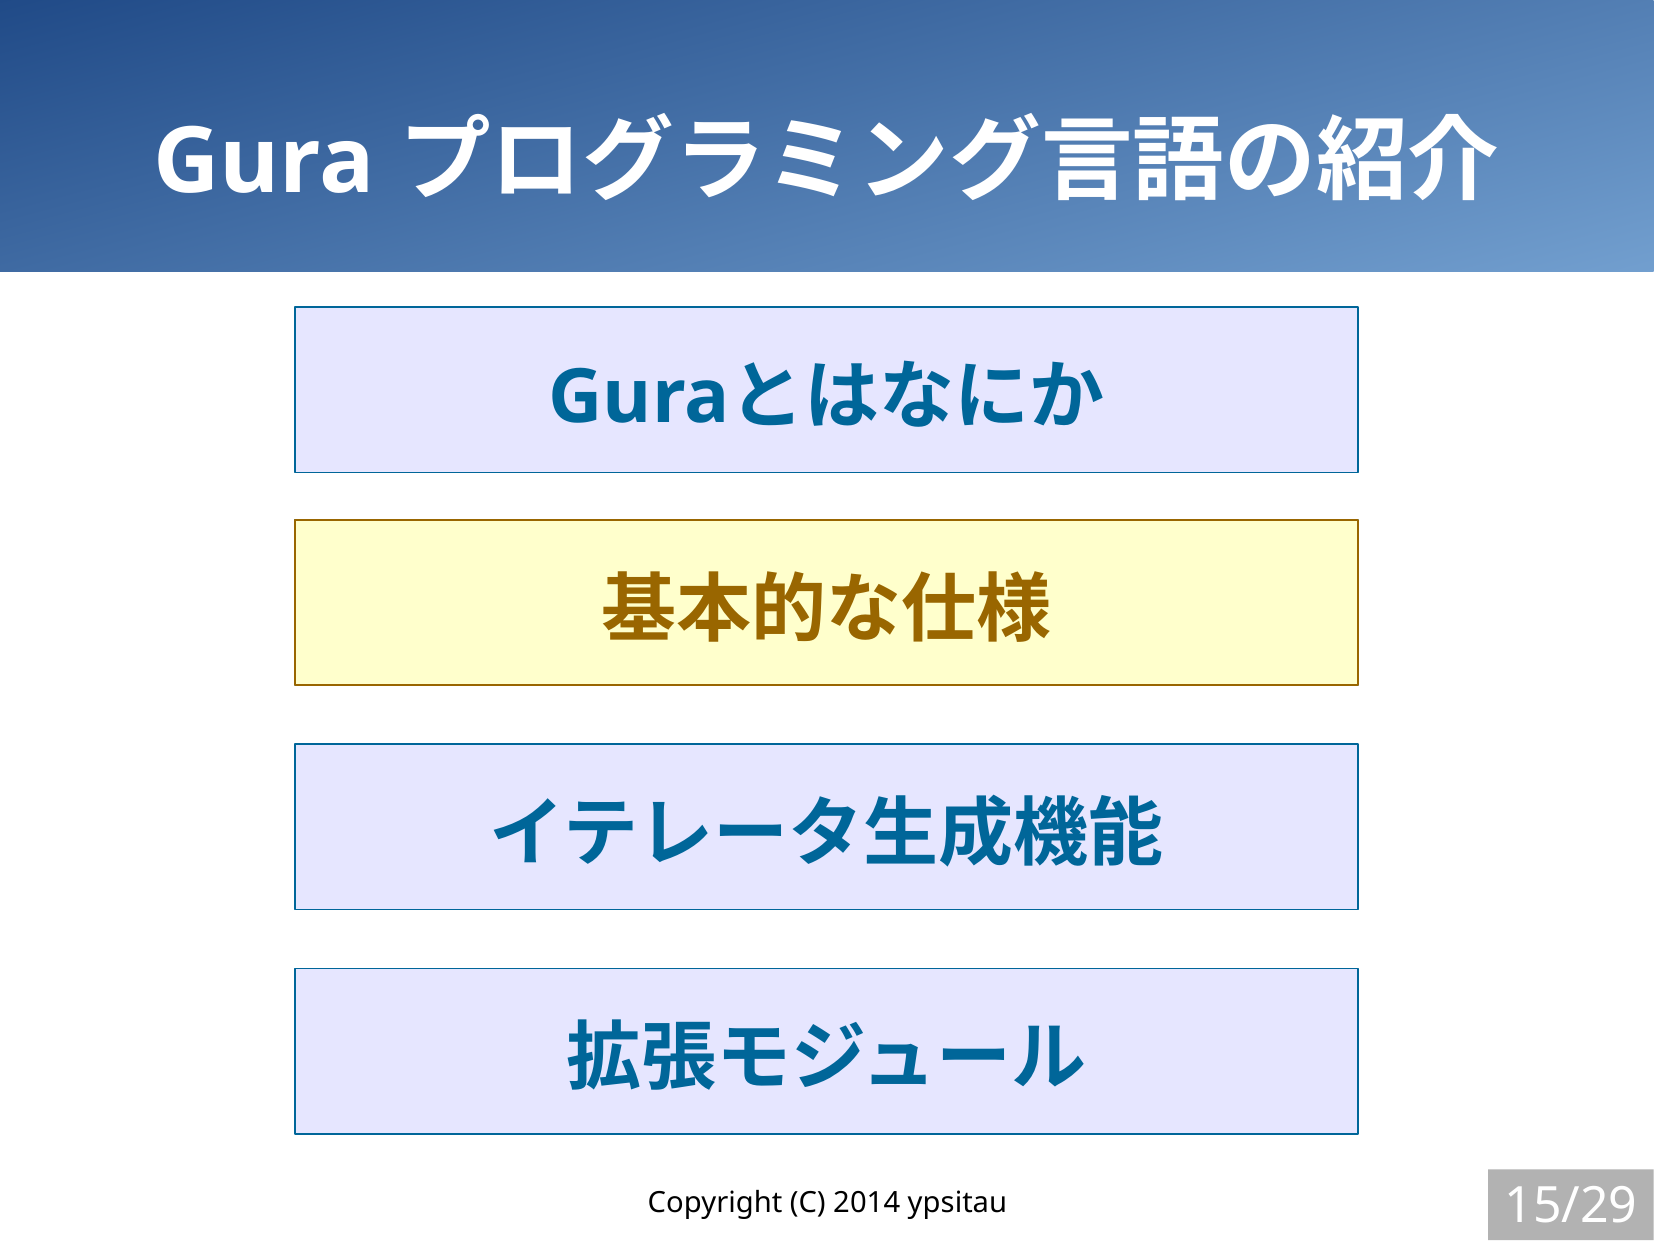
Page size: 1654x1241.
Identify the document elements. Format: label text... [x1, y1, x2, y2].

text_box イテレータ生成機能 [295, 744, 1359, 910]
text_box 拡張モジュール [295, 968, 1359, 1134]
title Gura プログラミング言語の紹介 [82, 49, 1571, 257]
text_box Guraとはなにか [295, 307, 1359, 473]
text_box 基本的な仕様 [295, 519, 1359, 686]
